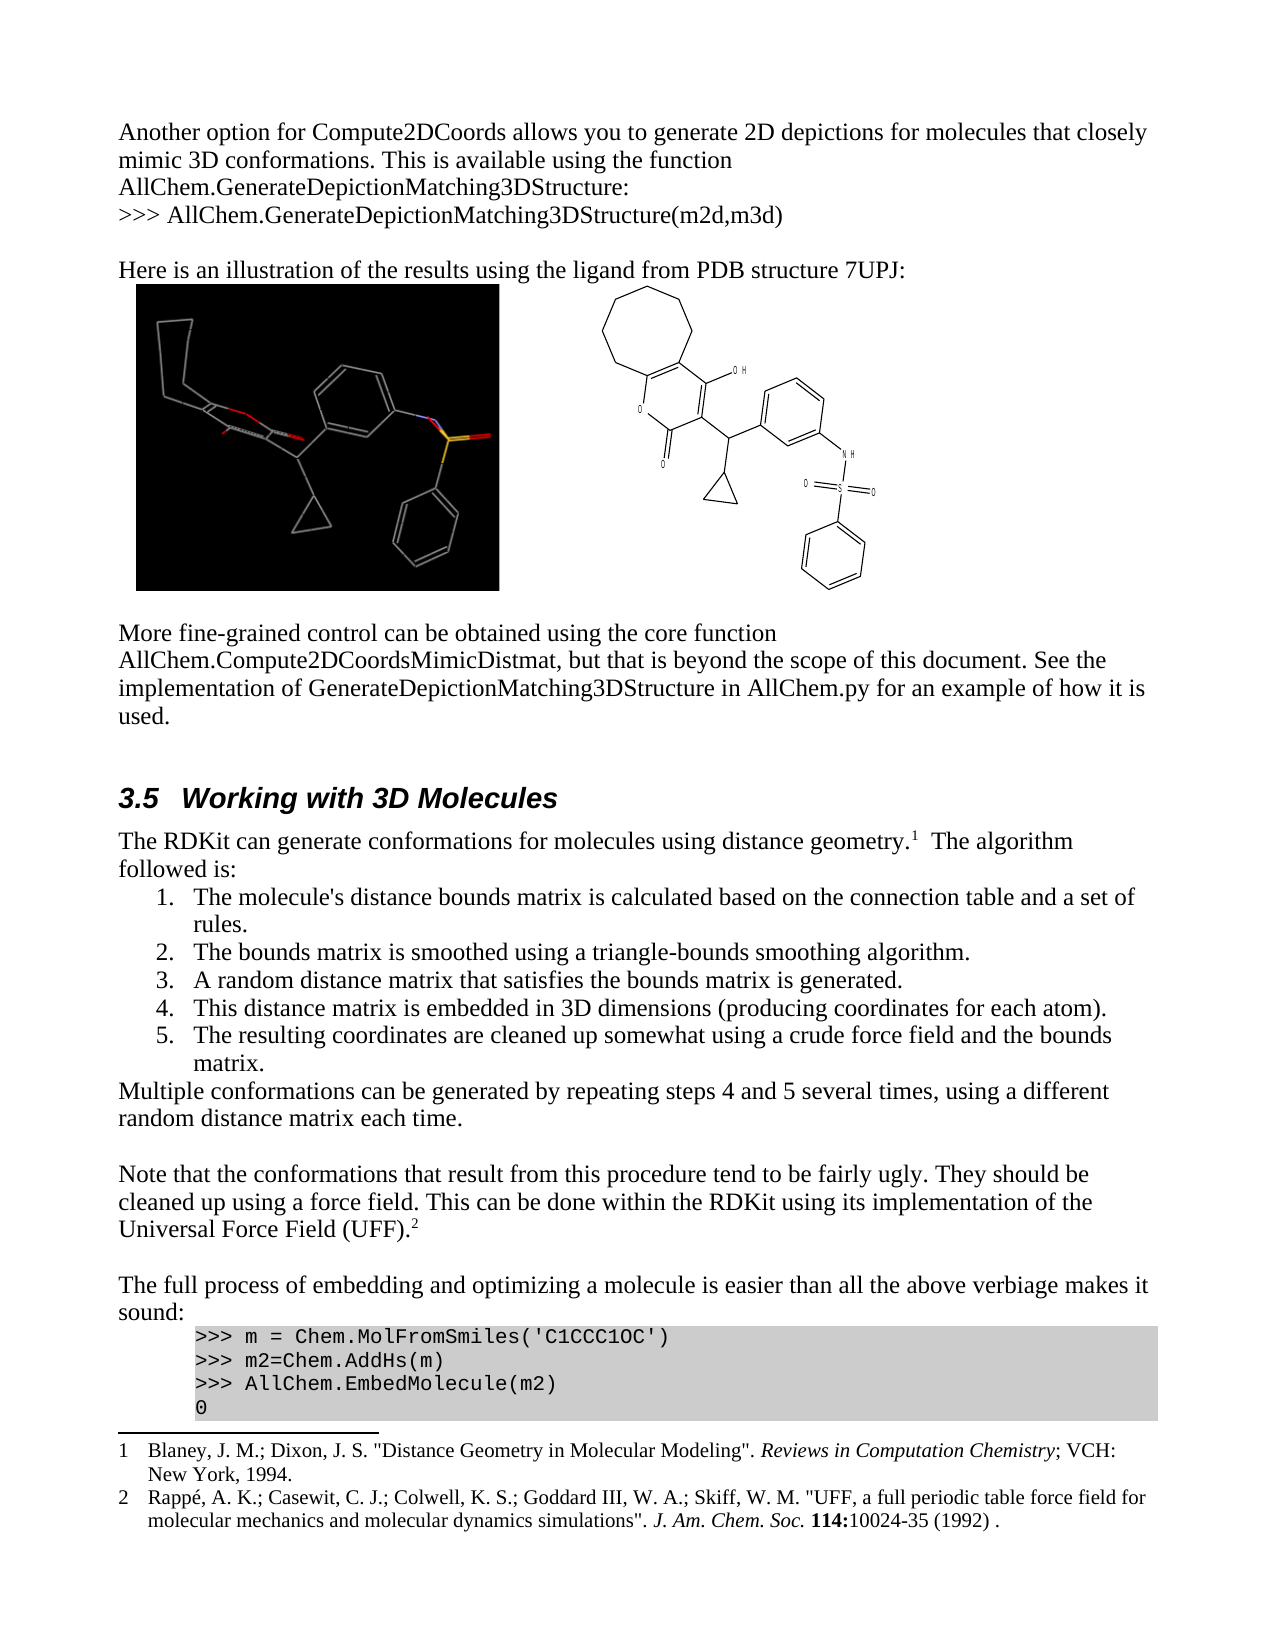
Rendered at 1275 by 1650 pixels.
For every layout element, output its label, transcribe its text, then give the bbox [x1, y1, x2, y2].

list A random distance matrix that satisfies the bounds matrix is generated. [156, 966, 1157, 994]
list The bounds matrix is smoothed using a triangle-bounds smoothing algorithm. [156, 938, 1157, 966]
list The molecule's distance bounds matrix is calculated based on the connection table and a set of rules. [156, 883, 1157, 938]
picture [136, 284, 500, 591]
text The full process of embedding and optimizing a molecule is easier than all the above verbiage makes it sound: [118, 1271, 1157, 1326]
text More fine-grained control can be obtained using the core function AllChem.Compute2DCoordsMimicDistmat, but that is beyond the scope of this document. See the implementation of GenerateDepictionMatching3DStructure in AllChem.py for an example of how it is used. [118, 619, 1157, 729]
text Another option for Compute2DCoords allows you to generate 2D depictions for molecules that closely mimic 3D conformations. This is available using the function AllChem.GenerateDepictionMatching3DStructure: [118, 118, 1157, 201]
text 0 [195, 1397, 1158, 1421]
text Blaney, J. M.; Dixon, J. S. "Distance Geometry in Molecular Modeling". Reviews in Computation Chemistry; VCH: New York, 1994. [118, 1439, 1157, 1486]
text Note that the conformations that result from this procedure tend to be fairly ugly. They should be cleaned up using a force field. This can be done within the RDKit using its implementation of the Universal Force Field (UFF). [118, 1160, 1157, 1243]
list This distance matrix is embedded in 3D dimensions (producing coordinates for each atom). [156, 994, 1157, 1021]
list The resulting coordinates are cleaned up somewhat using a crude force field and the bounds matrix. [156, 1021, 1157, 1077]
text >>> m2=Chem.AddHs(m) [195, 1350, 1158, 1373]
text Here is an illustration of the results using the ligand from PDB structure 7UPJ: [118, 257, 1157, 284]
text >>> m = Chem.MolFromSmiles('C1CCC1OC') [195, 1326, 1158, 1350]
text Multiple conformations can be generated by repeating steps 4 and 5 several times, using a different random distance matrix each time. [118, 1077, 1157, 1132]
text >>> AllChem.GenerateDepictionMatching3DStructure(m2d,m3d) [118, 201, 1157, 229]
text >>> AllChem.EmbedMolecule(m2) [195, 1373, 1158, 1397]
text The RDKit can generate conformations for molecules using distance geometry. The algorithm followed is: [118, 827, 1157, 883]
subtitle Working with 3D Molecules [118, 782, 1157, 815]
text Rappé, A. K.; Casewit, C. J.; Colwell, K. S.; Goddard III, W. A.; Skiff, W. M. "UFF, a full periodic table force field for molecular mechanics and molecular dynamics simulations". J. Am. Chem. Soc. 114:10024-35 (1992) . [118, 1486, 1157, 1532]
